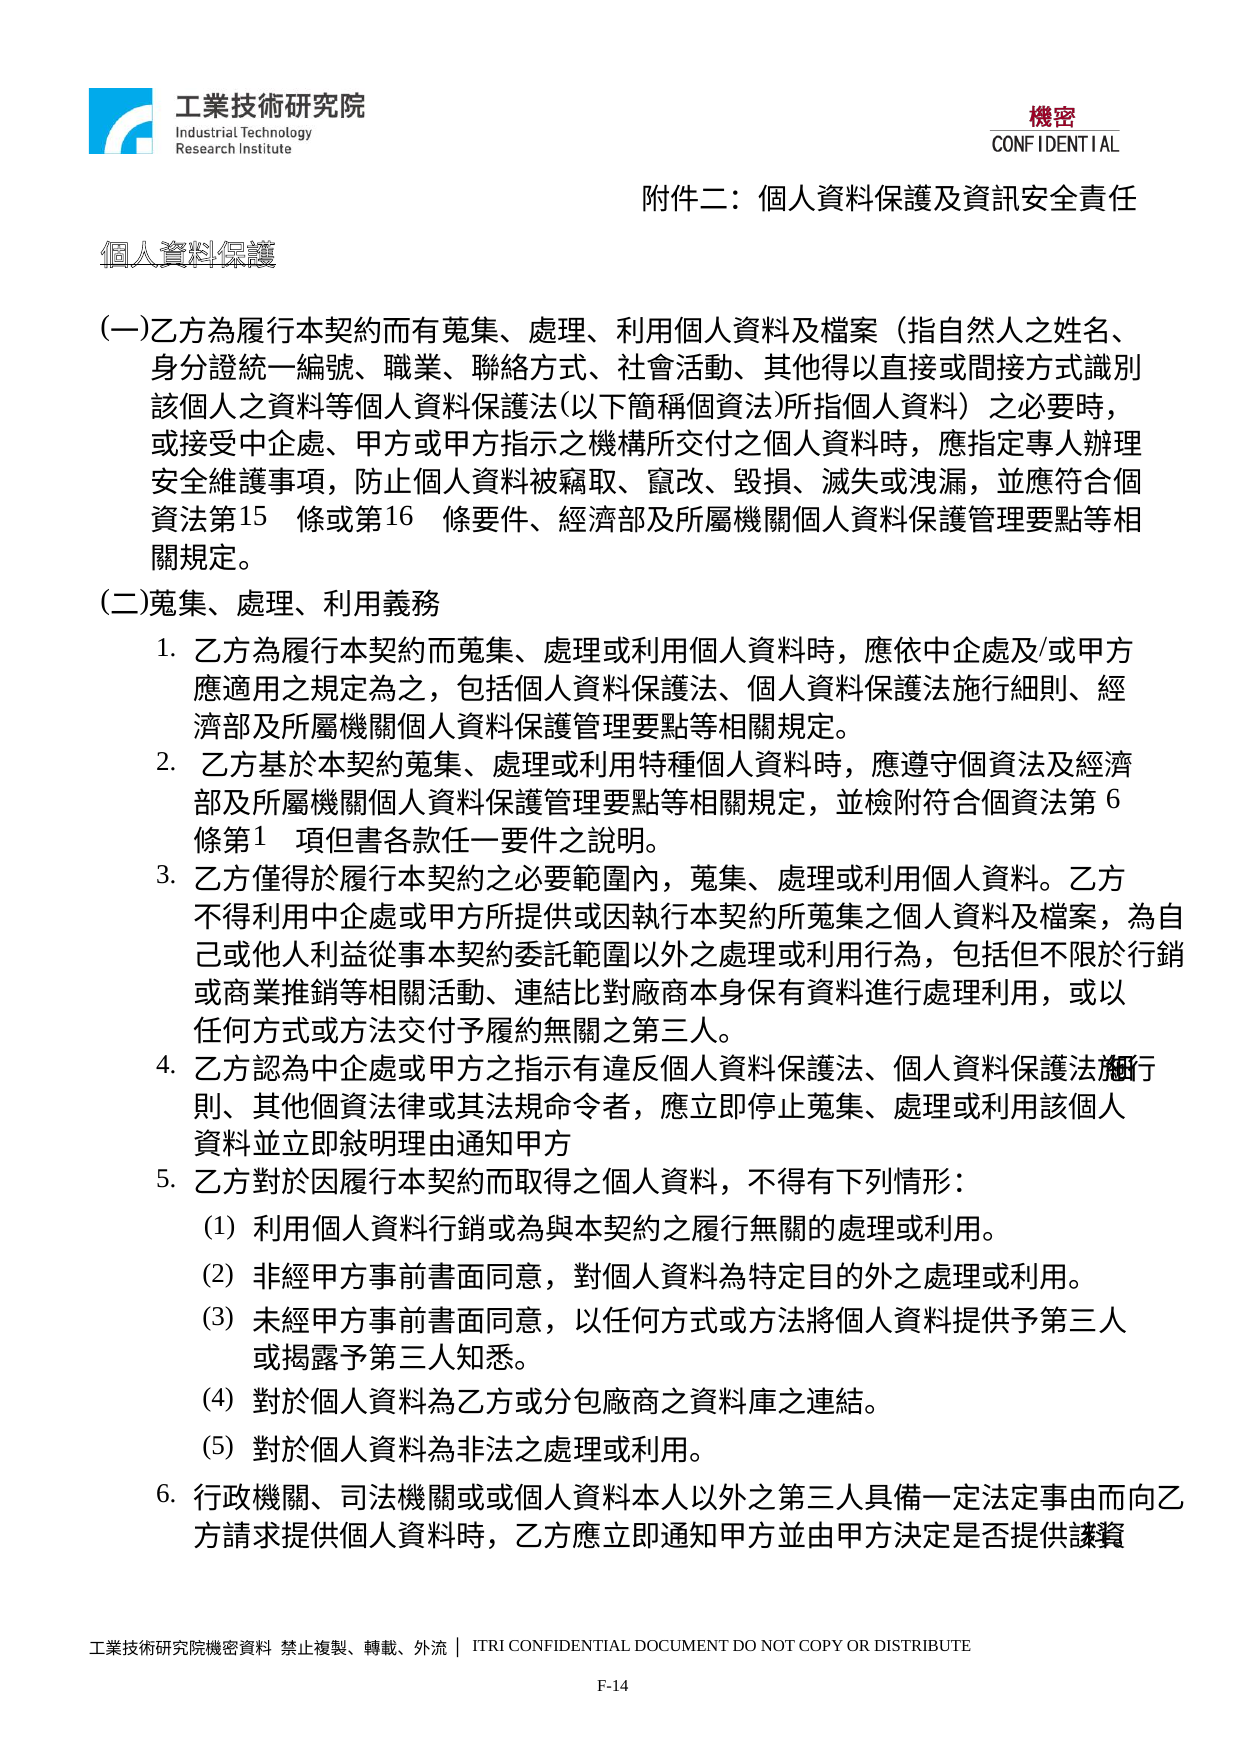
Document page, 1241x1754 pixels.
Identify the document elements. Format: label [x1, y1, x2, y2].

picture [105, 88, 365, 154]
picture [989, 101, 1120, 154]
